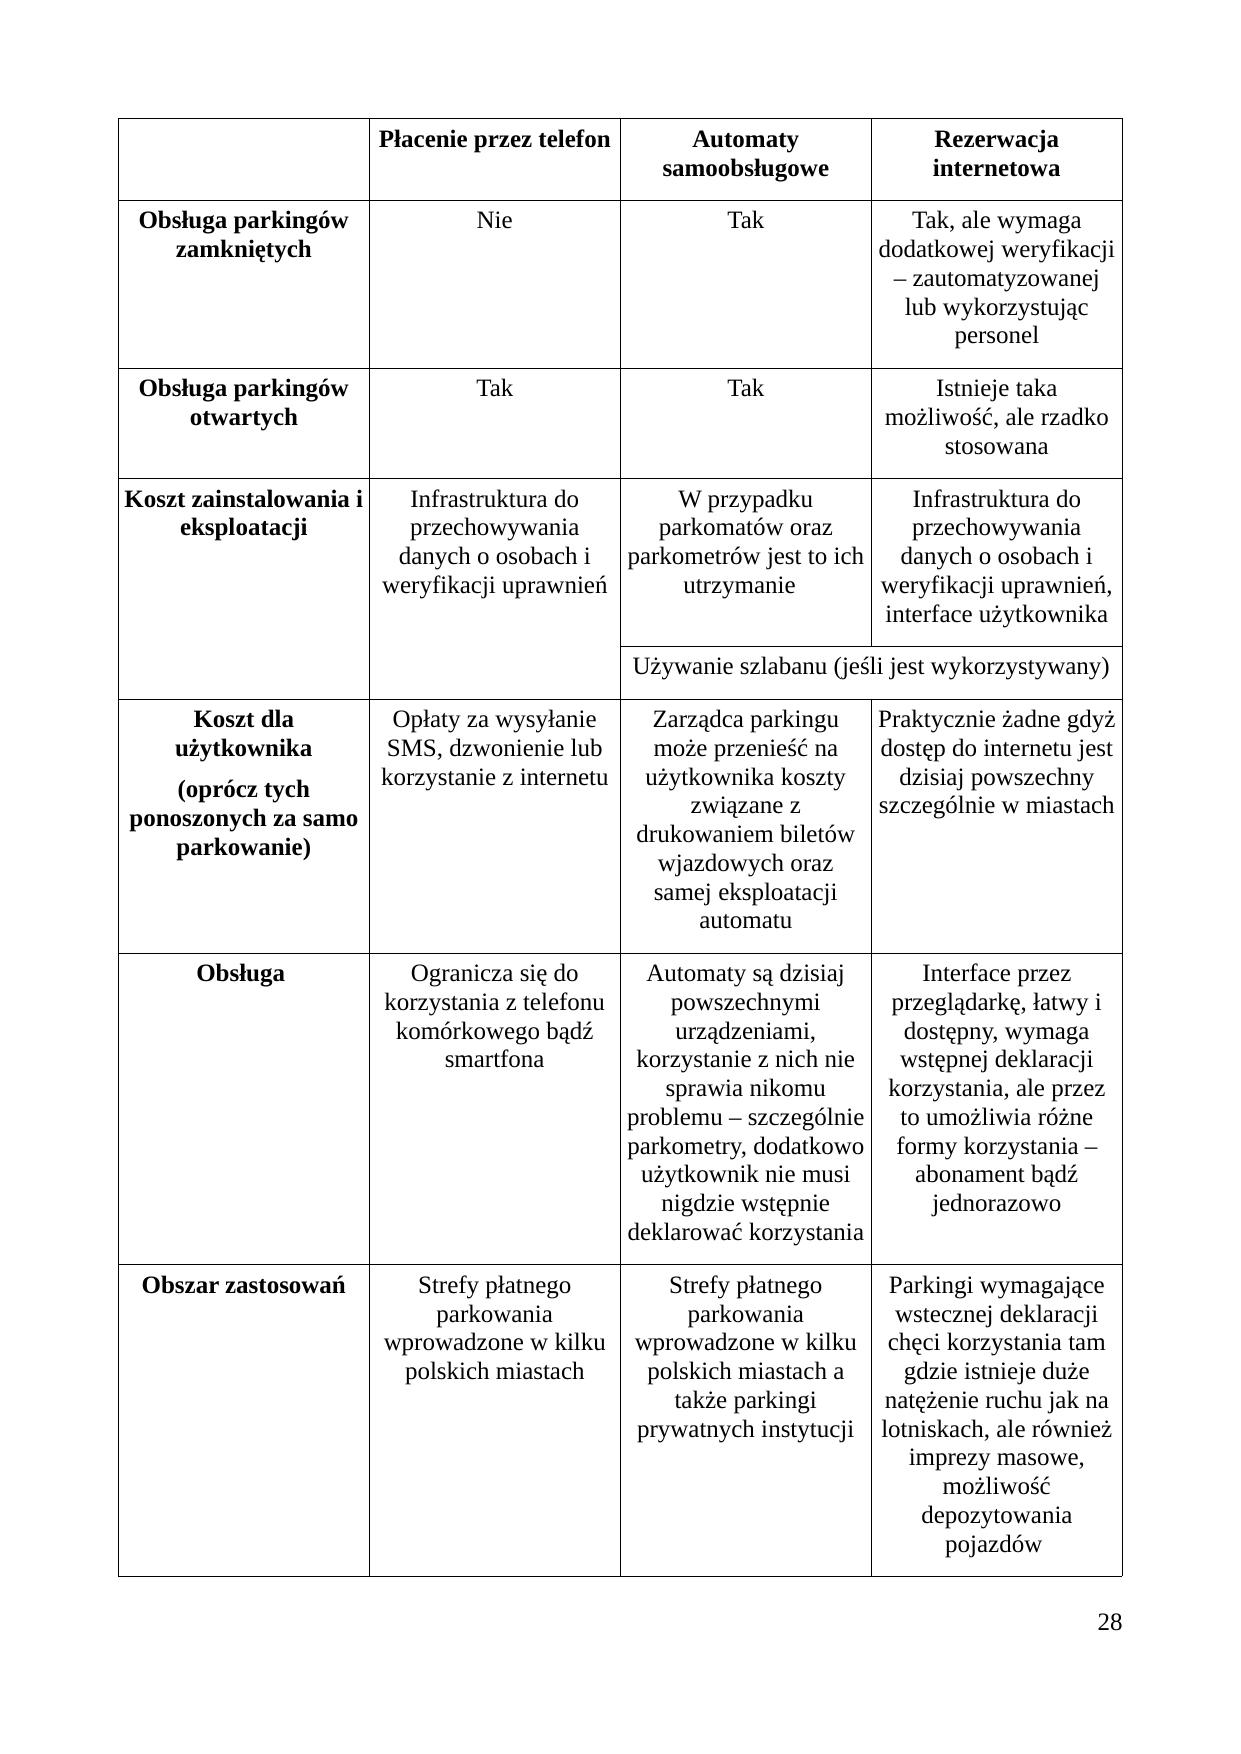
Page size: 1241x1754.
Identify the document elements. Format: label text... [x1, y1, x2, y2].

table_cell Obsługa parkingów zamkniętych [119, 201, 369, 367]
table_header Płacenie przez telefon [370, 119, 620, 200]
table_cell Opłaty za wysyłanie SMS, dzwonienie lub korzystanie z internetu [370, 700, 620, 952]
table_cell Zarządca parkingu może przenieść na użytkownika koszty związane z drukowaniem biletów wjazdowych oraz samej eksploatacji automatu [621, 700, 871, 952]
table_cell Istnieje taka możliwość, ale rzadko stosowana [872, 369, 1122, 478]
table_cell Tak [370, 369, 620, 478]
table_cell Tak [621, 201, 871, 367]
table_header Rezerwacja internetowa [872, 119, 1122, 200]
table_cell Parkingi wymagające wstecznej deklaracji chęci korzystania tam gdzie istnieje duże natężenie ruchu jak na lotniskach, ale również imprezy masowe, możliwość depozytowania pojazdów [872, 1265, 1122, 1576]
table_header Automaty samoobsługowe [621, 119, 871, 200]
table_cell Obszar zastosowań [119, 1265, 369, 1576]
table_cell Tak [621, 369, 871, 478]
table_cell Nie [370, 201, 620, 367]
table_cell Infrastruktura do przechowywania danych o osobach i weryfikacji uprawnień, interface użytkownika [872, 479, 1122, 646]
table_cell Praktycznie żadne gdyż dostęp do internetu jest dzisiaj powszechny szczególnie w miastach [872, 700, 1122, 952]
table_cell Infrastruktura do przechowywania danych o osobach i weryfikacji uprawnień [370, 479, 620, 698]
table_header [119, 119, 369, 200]
table_cell Używanie szlabanu (jeśli jest wykorzystywany) [621, 647, 1122, 698]
table_cell Tak, ale wymaga dodatkowej weryfikacji – zautomatyzowanej lub wykorzystując personel [872, 201, 1122, 367]
table_cell Ogranicza się do korzystania z telefonu komórkowego bądź smartfona [370, 954, 620, 1264]
table_cell Strefy płatnego parkowania wprowadzone w kilku polskich miastach [370, 1265, 620, 1576]
table_cell Obsługa [119, 954, 369, 1264]
table_cell Obsługa parkingów otwartych [119, 369, 369, 478]
table_cell Interface przez przeglądarkę, łatwy i dostępny, wymaga wstępnej deklaracji korzystania, ale przez to umożliwia różne formy korzystania – abonament bądź jednorazowo [872, 954, 1122, 1264]
table_cell Strefy płatnego parkowania wprowadzone w kilku polskich miastach a także parkingi prywatnych instytucji [621, 1265, 871, 1576]
table_cell Koszt zainstalowania i eksploatacji [119, 479, 369, 698]
table_cell Koszt dla użytkownika (oprócz tych ponoszonych za samo parkowanie) [119, 700, 369, 952]
table_cell Automaty są dzisiaj powszechnymi urządzeniami, korzystanie z nich nie sprawia nikomu problemu – szczególnie parkometry, dodatkowo użytkownik nie musi nigdzie wstępnie deklarować korzystania [621, 954, 871, 1264]
table_cell W przypadku parkomatów oraz parkometrów jest to ich utrzymanie [621, 479, 871, 646]
